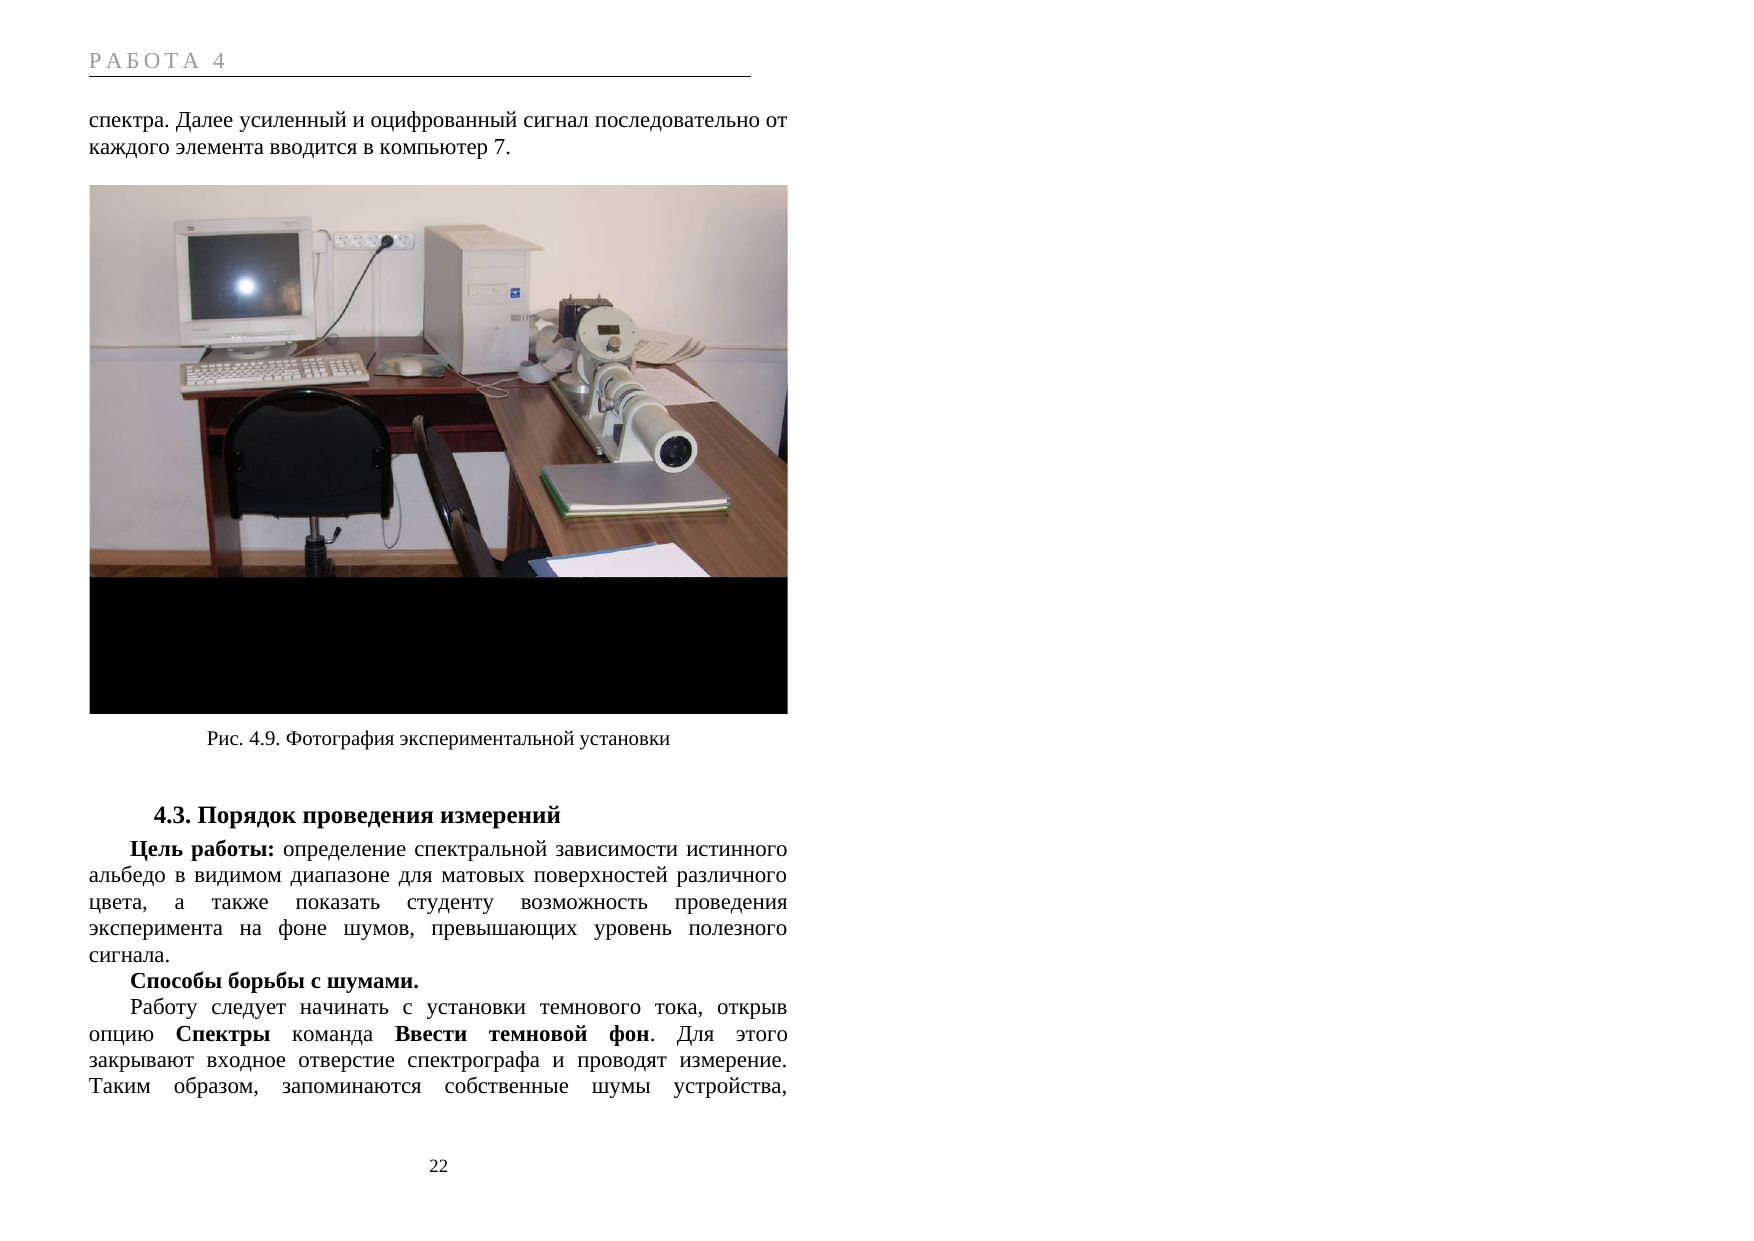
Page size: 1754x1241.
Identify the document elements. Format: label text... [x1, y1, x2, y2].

text Цель работы: определение спектральной зависимости истинного альбедо в видимом диапазоне для матовых поверхностей различного цвета, а также показать студенту возможность проведения эксперимента на фоне шумов, превышающих уровень полезного сигнала. [89, 835, 788, 967]
subtitle Порядок проведения измерений [100, 800, 788, 829]
text Способы борьбы с шумами. [89, 967, 788, 993]
text Рис. 4.9. Фотография экспериментальной установки [89, 726, 788, 750]
text Работу следует начинать с установки темнового тока, открыв опцию Спектры команда Ввести темновой фон. Для этого закрывают входное отверстие спектрографа и проводят измерение. Таким образом, запоминаются собственные шумы устройства, [89, 993, 788, 1099]
text спектра. Далее усиленный и оцифрованный сигнал последовательно от каждого элемента вводится в компьютер 7. [89, 106, 788, 159]
picture [89, 185, 788, 714]
